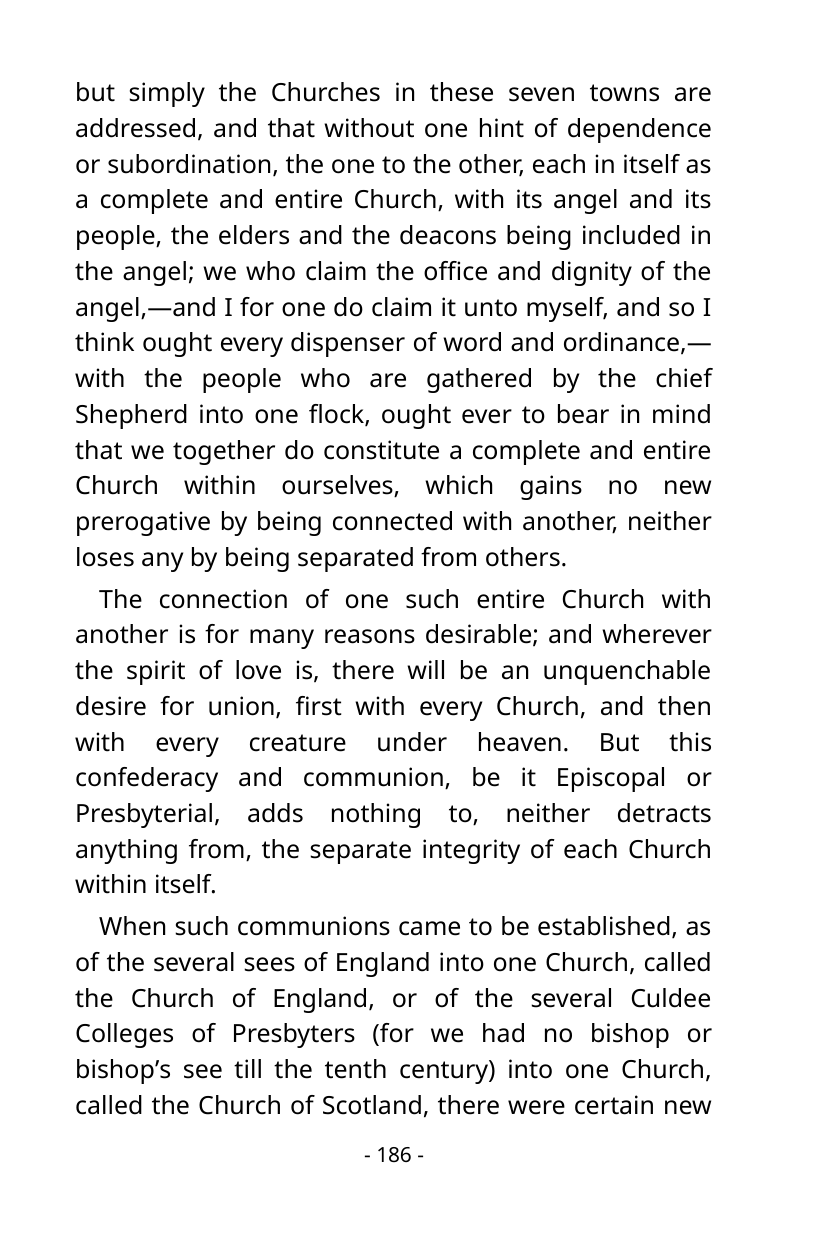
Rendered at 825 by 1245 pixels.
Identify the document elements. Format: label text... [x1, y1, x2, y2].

text but simply the Churches in these seven towns are addressed, and that without one hint of dependence or subordination, the one to the other, each in itself as a complete and entire Church, with its angel and its people, the elders and the deacons being included in the angel; we who claim the office and dignity of the angel,—and I for one do claim it unto myself, and so I think ought every dispenser of word and ordinance,—with the people who are gathered by the chief Shepherd into one flock, ought ever to bear in mind that we together do constitute a complete and entire Church within ourselves, which gains no new prerogative by being connected with another, neither loses any by being separated from others. [75, 75, 712, 573]
text The connection of one such entire Church with another is for many reasons desirable; and wherever the spirit of love is, there will be an unquenchable desire for union, first with every Church, and then with every creature under heaven. But this confederacy and communion, be it Episcopal or Presbyterial, adds nothing to, neither detracts anything from, the separate integrity of each Church within itself. [75, 581, 712, 901]
text When such communions came to be established, as of the several sees of England into one Church, called the Church of England, or of the several Culdee Colleges of Presbyters (for we had no bishop or bishop’s see till the tenth century) into one Church, called the Church of Scotland, there were certain new [75, 909, 712, 1122]
